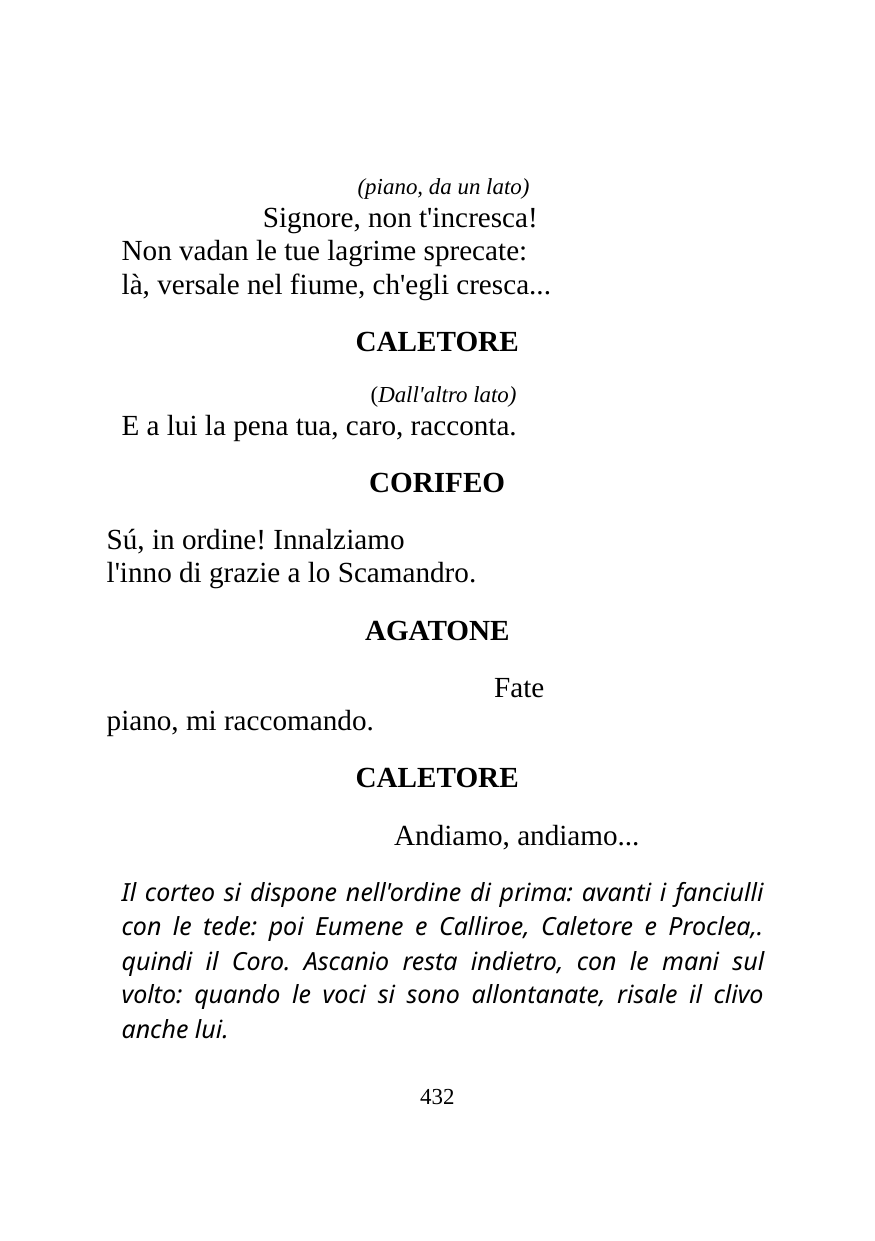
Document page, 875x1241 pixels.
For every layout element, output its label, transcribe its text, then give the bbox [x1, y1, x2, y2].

text Il corteo si dispone nell'ordine di prima: avanti i fanciulli con le tede: poi Eumene e Calliroe, Caletore e Proclea,. quindi il Coro. Ascanio resta indietro, con le mani sul volto: quando le voci si sono allontanate, risale il clivo anche lui. [121, 875, 768, 1045]
text l'inno di grazie a lo Scamandro. [106, 556, 768, 589]
text (piano, da un lato) [121, 173, 768, 200]
text E a lui la pena tua, caro, racconta. [121, 408, 768, 441]
text Signore, non t'incresca! [263, 200, 768, 233]
text là, versale nel fiume, ch'egli cresca... [121, 267, 768, 300]
text Sú, in ordine! Innalziamo [106, 522, 768, 556]
text Andiamo, andiamo... [394, 818, 768, 851]
text Fate [494, 670, 768, 703]
text (Dall'altro lato) [121, 381, 768, 408]
text Non vadan le tue lagrime sprecate: [121, 233, 768, 267]
text piano, mi raccomando. [106, 703, 768, 737]
subtitle CALETORE [106, 324, 768, 358]
subtitle AGATONE [106, 613, 768, 646]
subtitle CORIFEO [106, 465, 768, 498]
subtitle CALETORE [106, 761, 768, 794]
